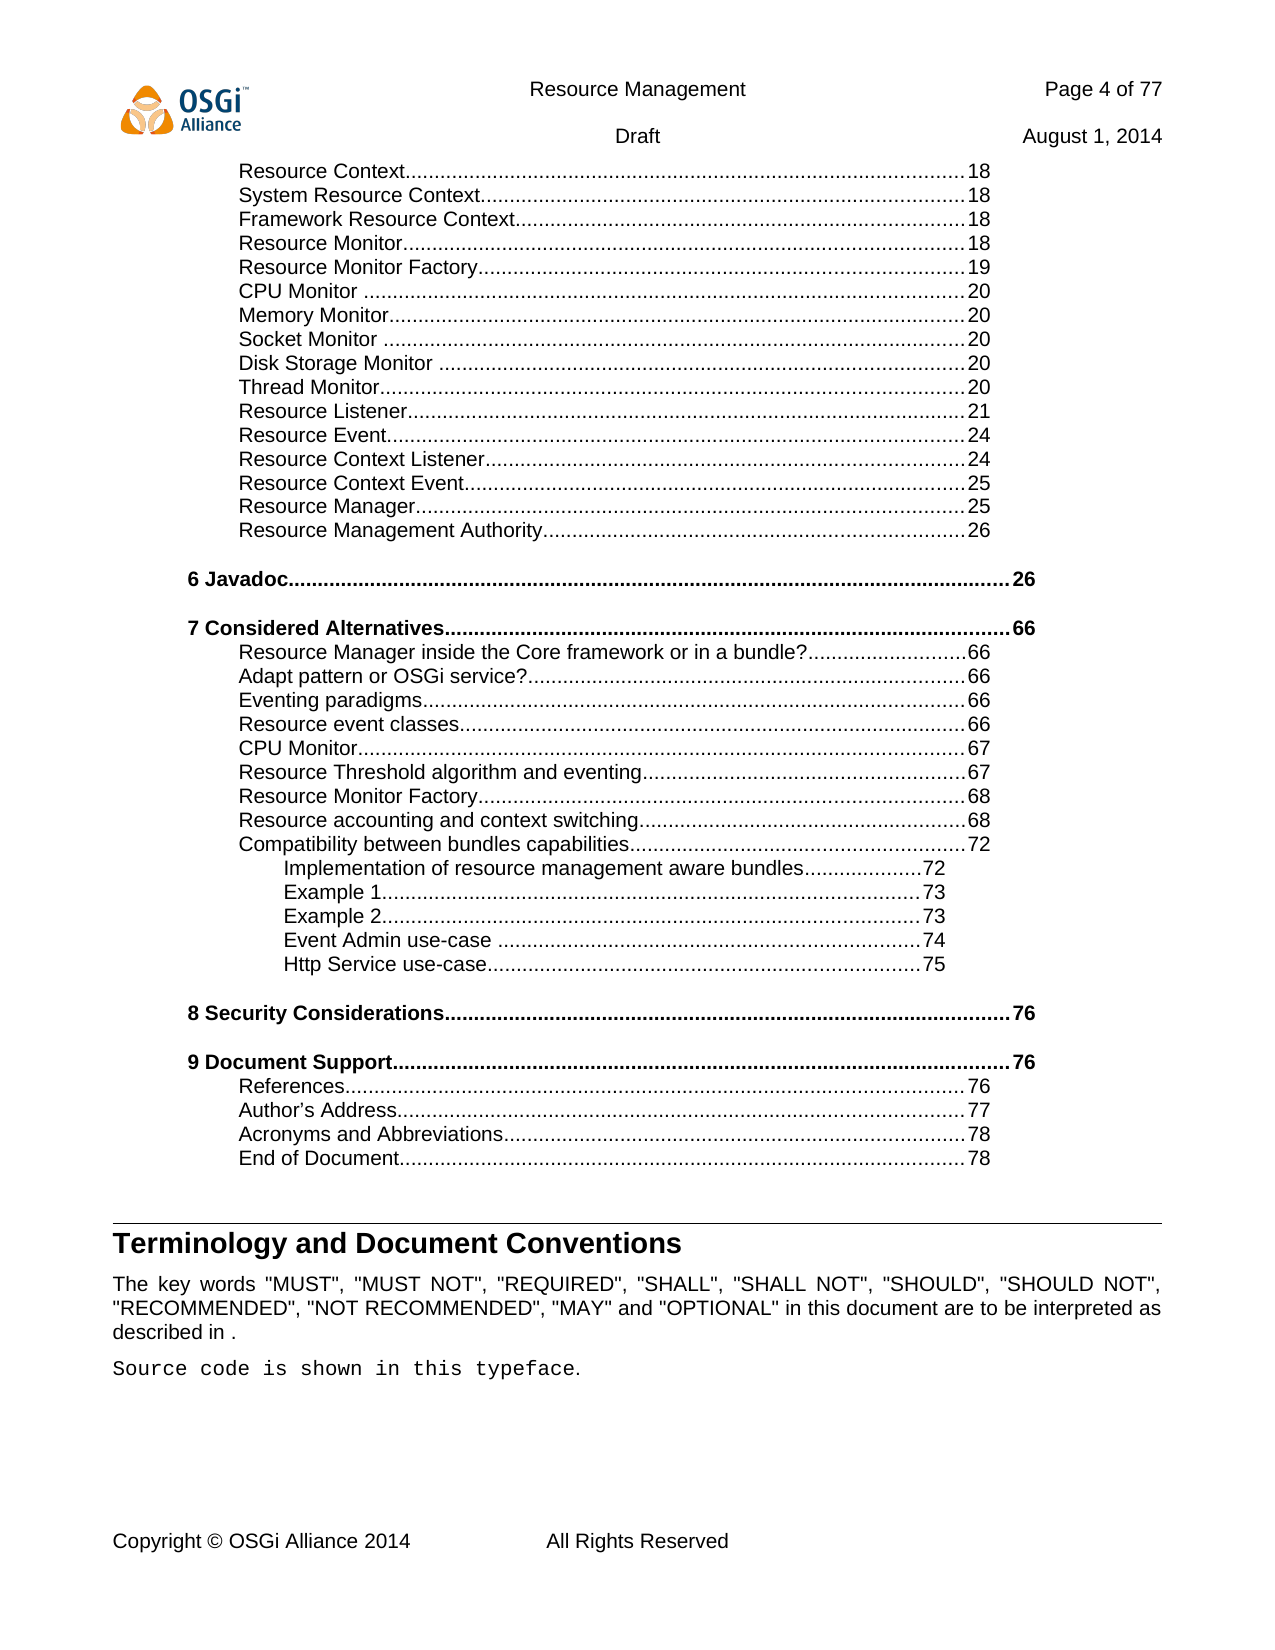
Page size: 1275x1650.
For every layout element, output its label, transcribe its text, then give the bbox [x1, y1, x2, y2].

subtitle Terminology and Document Conventions [112, 1224, 1162, 1259]
text Resource Monitor 18 [232, 231, 1162, 255]
text Resource Management Authority 26 [232, 518, 1162, 542]
text References 76 [232, 1073, 1162, 1097]
text Example 1 73 [277, 880, 1162, 904]
text Thread Monitor 20 [232, 374, 1162, 398]
text Resource Manager 25 [232, 494, 1162, 518]
text 6 Javadoc 26 [187, 567, 1162, 591]
text CPU Monitor 67 [232, 736, 1162, 760]
text Resource Context Event 25 [232, 470, 1162, 494]
text Event Admin use-case 74 [277, 928, 1162, 952]
text Http Service use-case 75 [277, 952, 1162, 976]
text 7 Considered Alternatives 66 [187, 616, 1162, 640]
text Author’s Address 77 [232, 1097, 1162, 1121]
text Resource accounting and context switching 68 [232, 808, 1162, 832]
text Adapt pattern or OSGi service? 66 [232, 664, 1162, 688]
text The key words "MUST", "MUST NOT", "REQUIRED", "SHALL", "SHALL NOT", "SHOULD", "SHOULD NOT", "RECOMMENDED", "NOT RECOMMENDED", "MAY" and "OPTIONAL" in this document are to be interpreted as described in . [112, 1272, 1162, 1343]
text Implementation of resource management aware bundles 72 [277, 856, 1162, 880]
text Resource Context Listener 24 [232, 446, 1162, 470]
text 8 Security Considerations 76 [187, 1001, 1162, 1024]
text Memory Monitor 20 [232, 303, 1162, 327]
text Socket Monitor 20 [232, 327, 1162, 351]
text CPU Monitor 20 [232, 279, 1162, 303]
text 9 Document Support 76 [187, 1049, 1162, 1073]
text Acronyms and Abbreviations 78 [232, 1121, 1162, 1145]
text Resource Monitor Factory 68 [232, 784, 1162, 808]
text Disk Storage Monitor 20 [232, 351, 1162, 374]
text Resource Monitor Factory 19 [232, 255, 1162, 279]
text Resource Manager inside the Core framework or in a bundle? 66 [232, 640, 1162, 664]
text Eventing paradigms 66 [232, 688, 1162, 712]
text End of Document 78 [232, 1145, 1162, 1169]
text Compatibility between bundles capabilities 72 [232, 832, 1162, 856]
text Resource event classes 66 [232, 712, 1162, 736]
text Resource Threshold algorithm and eventing 67 [232, 760, 1162, 784]
text Framework Resource Context 18 [232, 207, 1162, 231]
text Resource Listener 21 [232, 398, 1162, 422]
text Resource Event 24 [232, 422, 1162, 446]
text Resource Context 18 [232, 159, 1162, 183]
picture [113, 78, 257, 142]
text Example 2 73 [277, 904, 1162, 928]
text System Resource Context 18 [232, 183, 1162, 207]
text Source code is shown in this typeface. [112, 1356, 1162, 1382]
